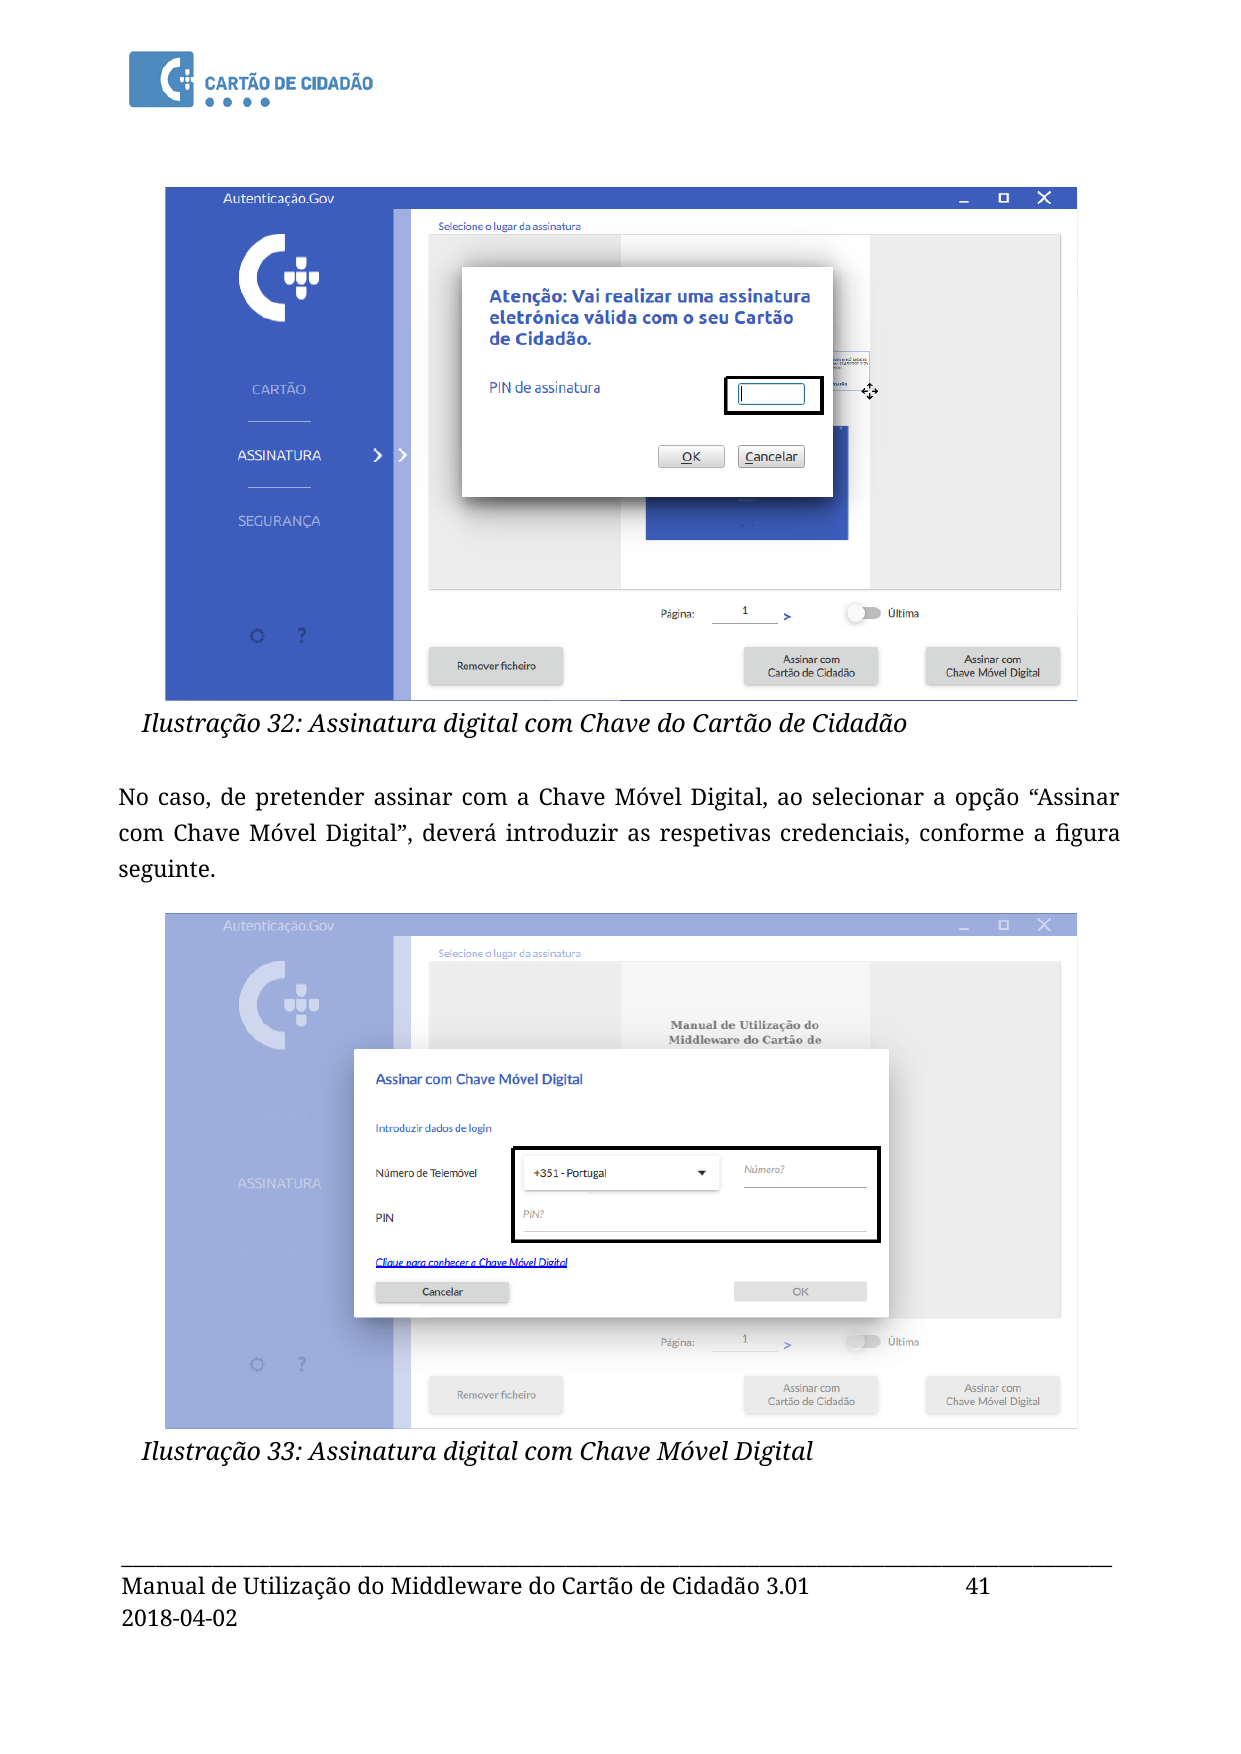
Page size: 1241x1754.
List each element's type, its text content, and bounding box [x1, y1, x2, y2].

picture [165, 187, 1078, 701]
text Ilustração 32: Assinatura digital com Chave do Cartão de Cidadão [142, 701, 1101, 739]
text No caso, de pretender assinar com a Chave Móvel Digital, ao selecionar a opção “Assinar com Chave Móvel Digital”, deverá introduzir as respetivas credenciais, conforme a figura seguinte. [118, 175, 1122, 884]
text Ilustração 33: Assinatura digital com Chave Móvel Digital [142, 1429, 1101, 1468]
picture [165, 913, 1078, 1429]
picture [127, 45, 420, 115]
